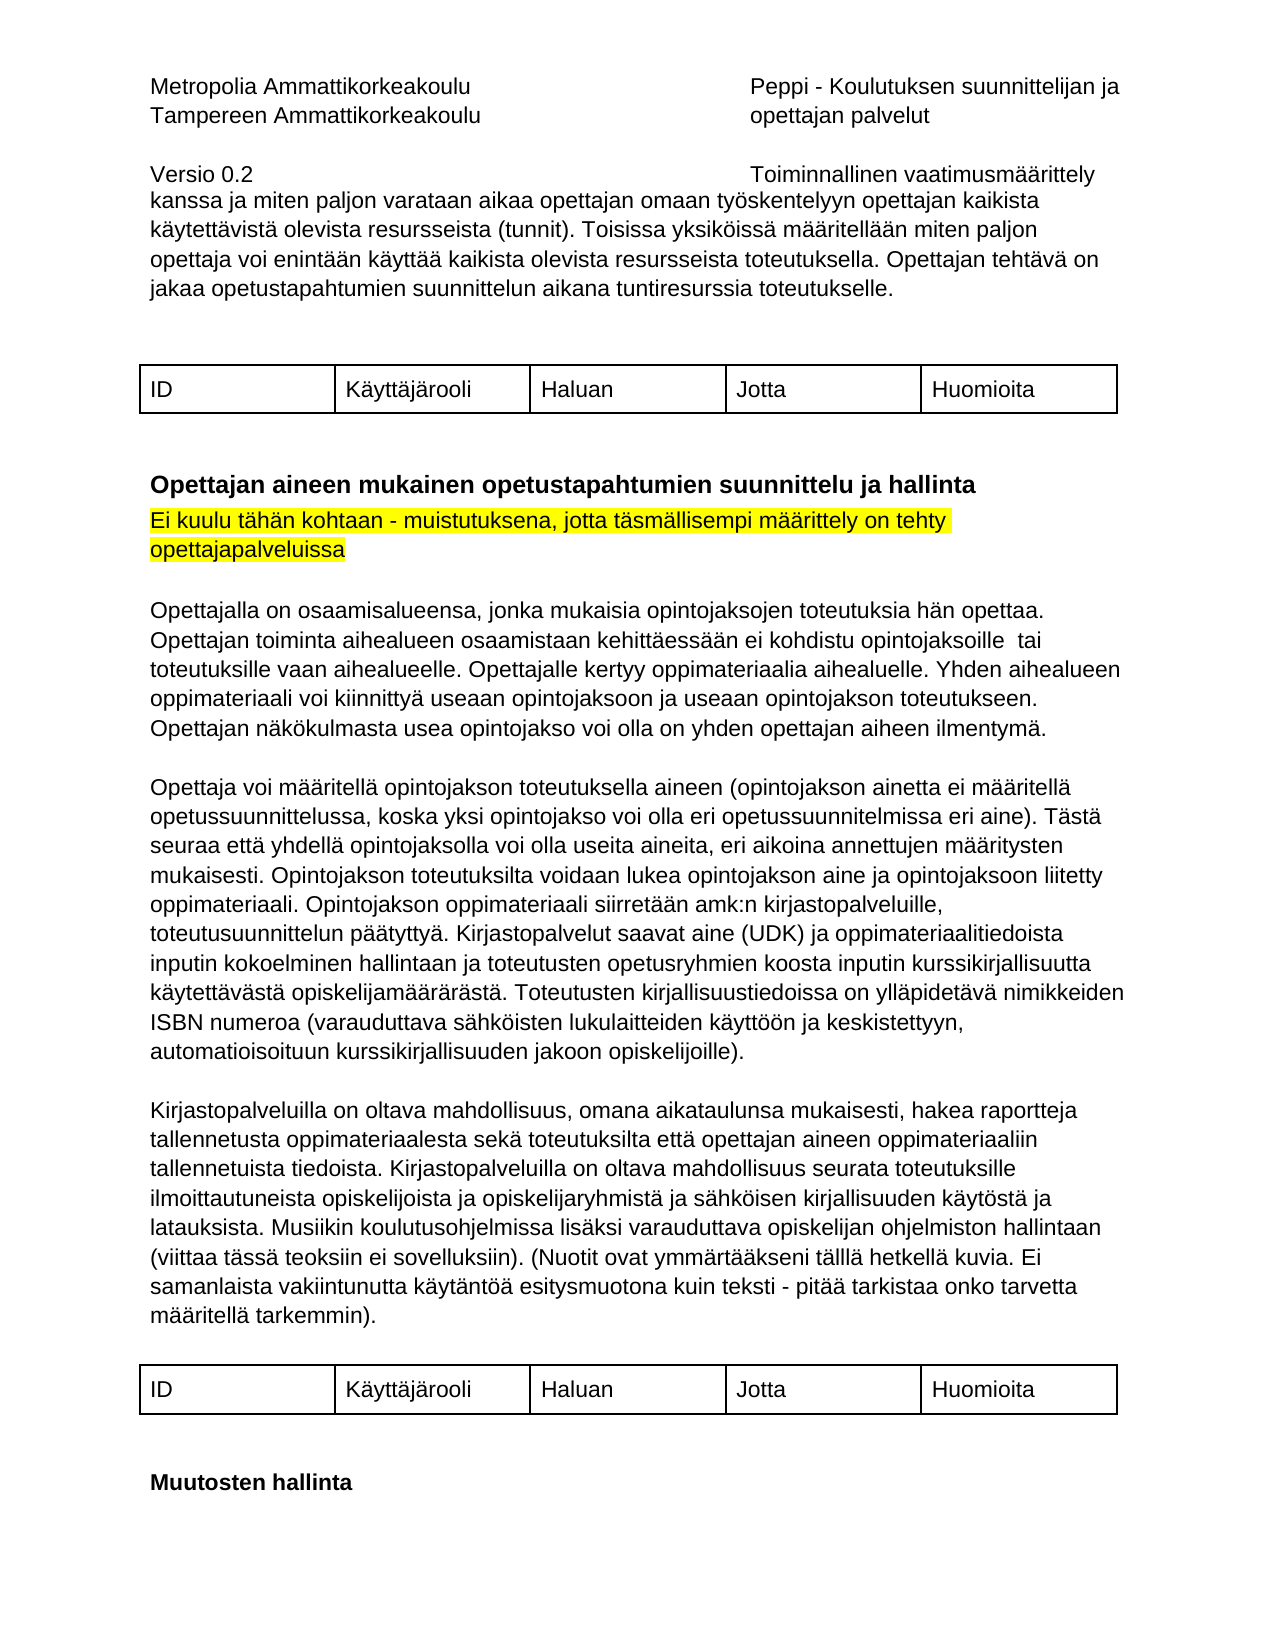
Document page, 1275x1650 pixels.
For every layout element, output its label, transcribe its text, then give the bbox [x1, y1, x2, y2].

text Opettaja voi määritellä opintojakson toteutuksella aineen (opintojakson ainetta ei määritellä opetussuunnittelussa, koska yksi opintojakso voi olla eri opetussuunnitelmissa eri aine). Tästä seuraa että yhdellä opintojaksolla voi olla useita aineita, eri aikoina annettujen määritysten mukaisesti. Opintojakson toteutuksilta voidaan lukea opintojakson aine ja opintojaksoon liitetty oppimateriaali. Opintojakson oppimateriaali siirretään amk:n kirjastopalveluille, toteutusuunnittelun päätyttyä. Kirjastopalvelut saavat aine (UDK) ja oppimateriaalitiedoista inputin kokoelminen hallintaan ja toteutusten opetusryhmien koosta inputin kurssikirjallisuutta käytettävästä opiskelijamäärärästä. Toteutusten kirjallisuustiedoissa on ylläpidetävä nimikkeiden ISBN numeroa (varauduttava sähköisten lukulaitteiden käyttöön ja keskistettyyn, automatioisoituun kurssikirjallisuuden jakoon opiskelijoille). [150, 774, 1125, 1064]
table_header Huomioita [922, 366, 1116, 412]
table_header ID [141, 1366, 334, 1413]
subtitle Muutosten hallinta [150, 1469, 1125, 1495]
table_header Huomioita [922, 1366, 1116, 1413]
text Ei kuulu tähän kohtaan - muistutuksena, jotta täsmällisempi määrittely on tehty opettajapalveluissa [150, 507, 1125, 562]
text Opettajalla on osaamisalueensa, jonka mukaisia opintojaksojen toteutuksia hän opettaa. Opettajan toiminta aihealueen osaamistaan kehittäessään ei kohdistu opintojaksoille tai toteutuksille vaan aihealueelle. Opettajalle kertyy oppimateriaalia aihealuelle. Yhden aihealueen oppimateriaali voi kiinnittyä useaan opintojaksoon ja useaan opintojakson toteutukseen. Opettajan näkökulmasta usea opintojakso voi olla on yhden opettajan aiheen ilmentymä. [150, 598, 1125, 741]
table_header Käyttäjärooli [336, 1366, 529, 1413]
text Kirjastopalveluilla on oltava mahdollisuus, omana aikataulunsa mukaisesti, hakea raportteja tallennetusta oppimateriaalesta sekä toteutuksilta että opettajan aineen oppimateriaaliin tallennetuista tiedoista. Kirjastopalveluilla on oltava mahdollisuus seurata toteutuksille ilmoittautuneista opiskelijoista ja opiskelijaryhmistä ja sähköisen kirjallisuuden käytöstä ja latauksista. Musiikin koulutusohjelmissa lisäksi varauduttava opiskelijan ohjelmiston hallintaan (viittaa tässä teoksiin ei sovelluksiin). (Nuotit ovat ymmärtääkseni tälllä hetkellä kuvia. Ei samanlaista vakiintunutta käytäntöä esitysmuotona kuin teksti - pitää tarkistaa onko tarvetta määritellä tarkemmin). [150, 1097, 1125, 1328]
table_header Jotta [727, 1366, 920, 1413]
table_header Jotta [727, 366, 920, 412]
text kanssa ja miten paljon varataan aikaa opettajan omaan työskentelyyn opettajan kaikista käytettävistä olevista resursseista (tunnit). Toisissa yksiköissä määritellään miten paljon opettaja voi enintään käyttää kaikista olevista resursseista toteutuksella. Opettajan tehtävä on jakaa opetustapahtumien suunnittelun aikana tuntiresurssia toteutukselle. [150, 187, 1125, 301]
table_header ID [141, 366, 334, 412]
table_header Haluan [531, 366, 725, 412]
table_header Haluan [531, 1366, 725, 1413]
subtitle Opettajan aineen mukainen opetustapahtumien suunnittelu ja hallinta [150, 471, 1125, 499]
table_header Käyttäjärooli [336, 366, 529, 412]
